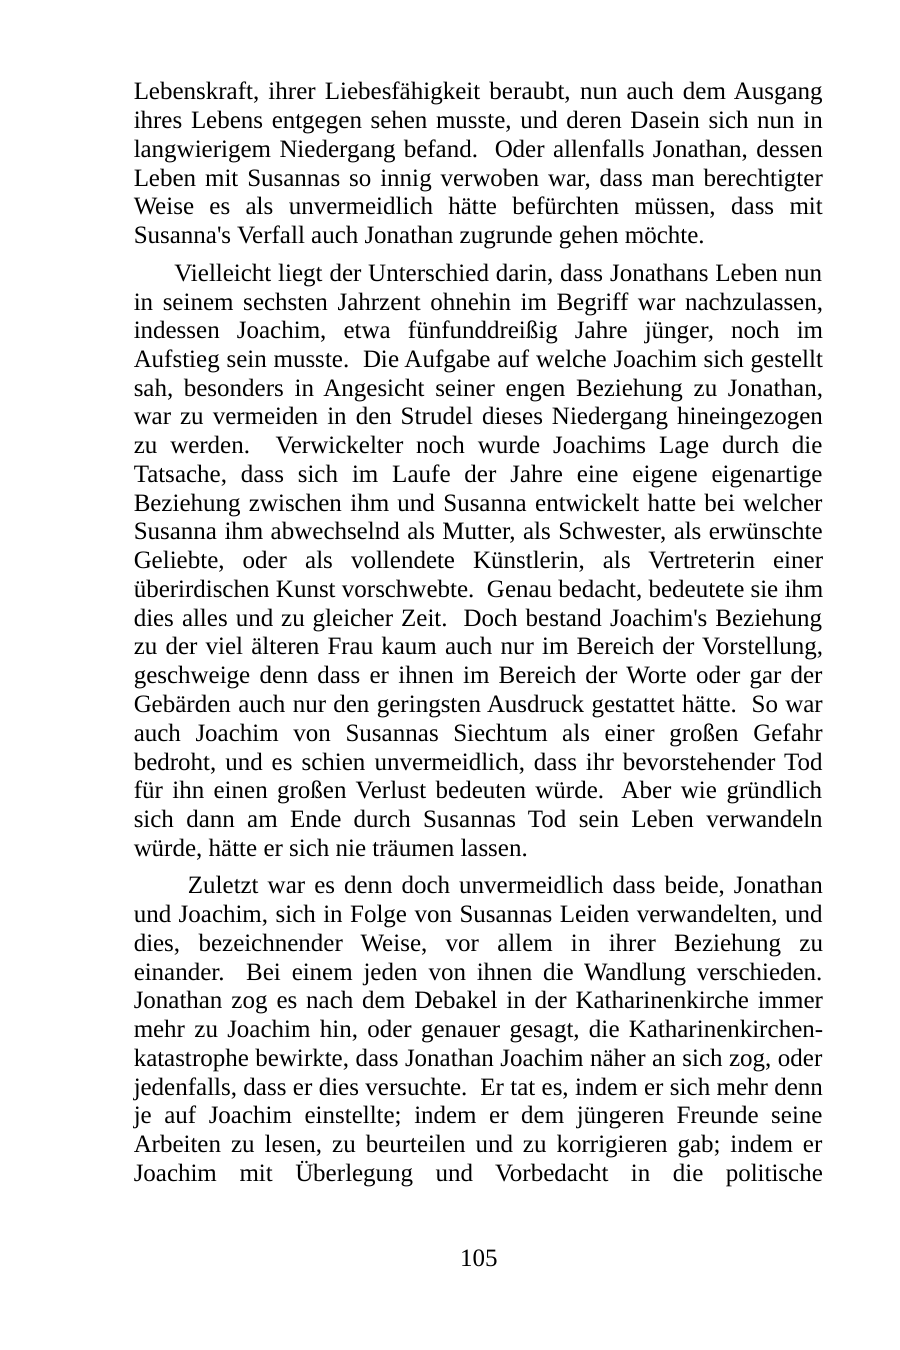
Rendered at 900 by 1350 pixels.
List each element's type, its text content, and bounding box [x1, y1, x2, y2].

text Vielleicht liegt der Unterschied darin, dass Jonathans Leben nun in seinem sechsten Jahrzent ohnehin im Begriff war nachzulassen, indessen Joachim, etwa fünfunddreißig Jahre jünger, noch im Aufstieg sein musste. Die Aufgabe auf welche Joachim sich gestellt sah, besonders in Angesicht seiner engen Beziehung zu Jonathan, war zu vermeiden in den Strudel dieses Niedergang hineingezogen zu werden. Verwickelter noch wurde Joachims Lage durch die Tatsache, dass sich im Laufe der Jahre eine eigene eigenartige Beziehung zwischen ihm und Susanna entwickelt hatte bei welcher Susanna ihm abwechselnd als Mutter, als Schwester, als erwünschte Geliebte, oder als vollendete Künstlerin, als Vertreterin einer überirdischen Kunst vorschwebte. Genau bedacht, bedeutete sie ihm dies alles und zu gleicher Zeit. Doch bestand Joachim's Beziehung zu der viel älteren Frau kaum auch nur im Bereich der Vorstellung, geschweige denn dass er ihnen im Bereich der Worte oder gar der Gebärden auch nur den geringsten Ausdruck gestattet hätte. So war auch Joachim von Susannas Siechtum als einer großen Gefahr bedroht, und es schien unvermeidlich, dass ihr bevorstehender Tod für ihn einen großen Verlust bedeuten würde. Aber wie gründlich sich dann am Ende durch Susannas Tod sein Leben verwandeln würde, hätte er sich nie träumen lassen. [133, 258, 823, 862]
text Lebenskraft, ihrer Liebesfähigkeit beraubt, nun auch dem Ausgang ihres Lebens entgegen sehen musste, und deren Dasein sich nun in langwierigem Niedergang befand. Oder allenfalls Jonathan, dessen Leben mit Susannas so innig verwoben war, dass man berechtigter Weise es als unvermeidlich hätte befürchten müssen, dass mit Susanna's Verfall auch Jonathan zugrunde gehen möchte. [133, 76, 823, 249]
text Zuletzt war es denn doch unvermeidlich dass beide, Jonathan und Joachim, sich in Folge von Susannas Leiden verwandelten, und dies, bezeichnender Weise, vor allem in ihrer Beziehung zu einander. Bei einem jeden von ihnen die Wandlung verschieden. Jonathan zog es nach dem Debakel in der Katharinenkirche immer mehr zu Joachim hin, oder genauer gesagt, die Katharinenkirchen-katastrophe bewirkte, dass Jonathan Joachim näher an sich zog, oder jedenfalls, dass er dies versuchte. Er tat es, indem er sich mehr denn je auf Joachim einstellte; indem er dem jüngeren Freunde seine Arbeiten zu lesen, zu beurteilen und zu korrigieren gab; indem er Joachim mit Überlegung und Vorbedacht in die politische [133, 871, 823, 1187]
